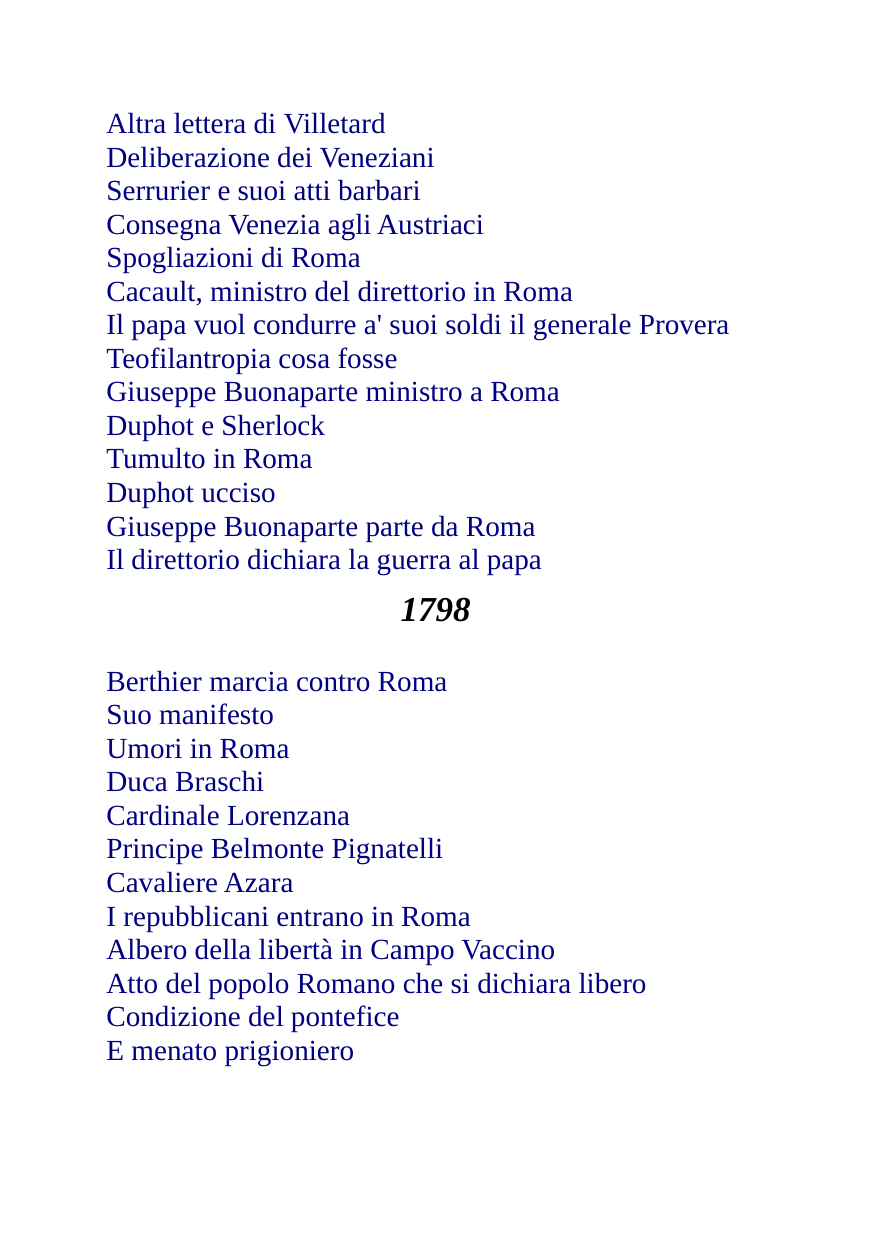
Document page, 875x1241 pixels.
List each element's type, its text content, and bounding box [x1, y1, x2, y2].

text Berthier marcia contro Roma Suo manifesto Umori in Roma Duca Braschi Cardinale Lorenzana Principe Belmonte Pignatelli Cavaliere Azara I repubblicani entrano in Roma Albero della libertà in Campo Vaccino Atto del popolo Romano che si dichiara libero Condizione del pontefice E menato prigioniero [106, 664, 768, 1066]
subtitle 1798 [106, 588, 768, 628]
text Altra lettera di Villetard Deliberazione dei Veneziani Serrurier e suoi atti barbari Consegna Venezia agli Austriaci Spogliazioni di Roma Cacault, ministro del direttorio in Roma Il papa vuol condurre a' suoi soldi il generale Provera Teofilantropia cosa fosse Giuseppe Buonaparte ministro a Roma Duphot e Sherlock Tumulto in Roma Duphot ucciso Giuseppe Buonaparte parte da Roma Il direttorio dichiara la guerra al papa [106, 106, 768, 576]
